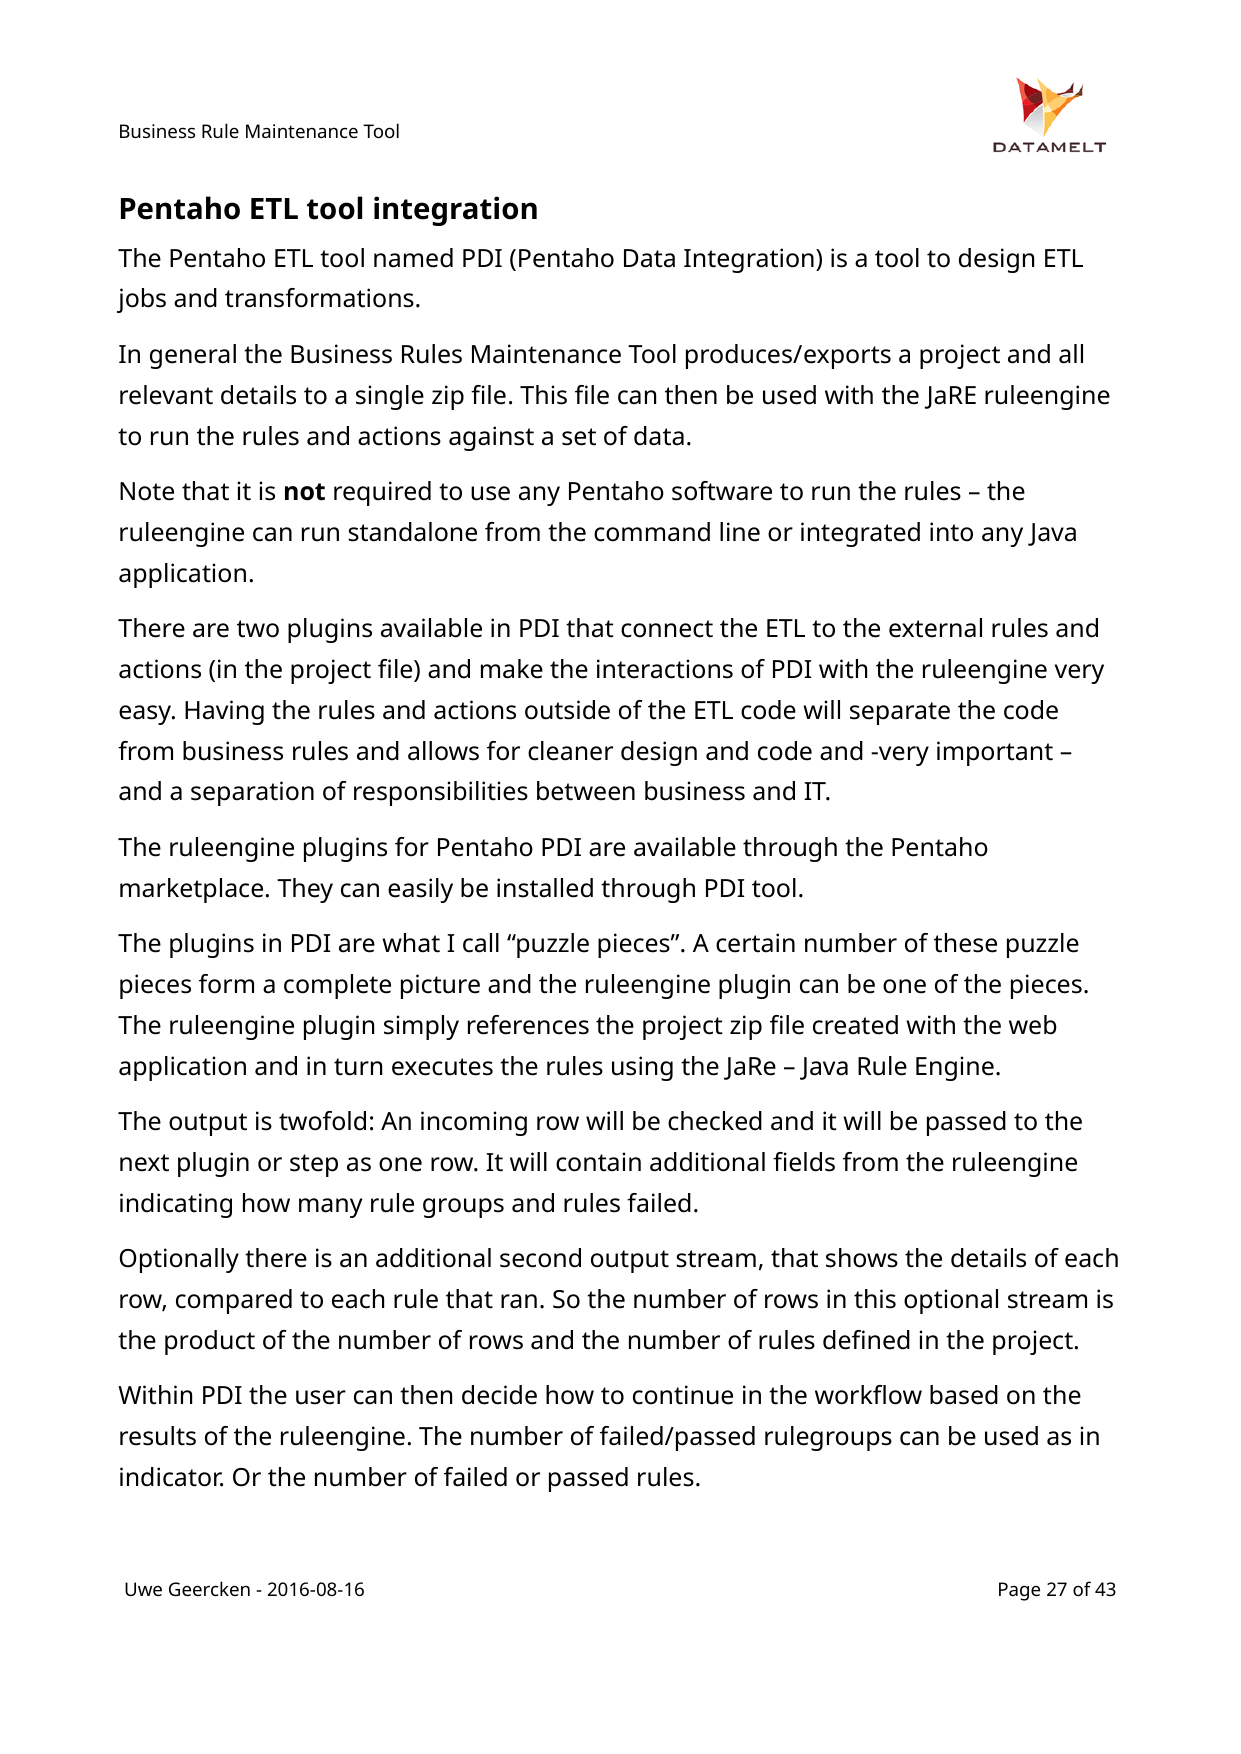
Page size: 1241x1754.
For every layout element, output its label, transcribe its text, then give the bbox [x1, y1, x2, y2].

text The plugins in PDI are what I call “puzzle pieces”. A certain number of these puzzle pieces form a complete picture and the ruleengine plugin can be one of the pieces. The ruleengine plugin simply references the project zip file created with the web application and in turn executes the rules using the JaRe – Java Rule Engine. [118, 926, 1122, 1082]
text The Pentaho ETL tool named PDI (Pentaho Data Integration) is a tool to design ETL jobs and transformations. [118, 240, 1122, 315]
text The output is twofold: An incoming row will be checked and it will be passed to the next plugin or step as one row. It will contain additional fields from the ruleengine indicating how many rule groups and rules failed. [118, 1104, 1122, 1219]
text Within PDI the user can then decide how to continue in the workflow based on the results of the ruleengine. The number of failed/passed rulegroups can be used as in indicator. Or the number of failed or passed rules. [118, 1378, 1122, 1493]
text There are two plugins available in PDI that connect the ETL to the external rules and actions (in the project file) and make the interactions of PDI with the ruleengine very easy. Having the rules and actions outside of the ETL code will separate the code from business rules and allows for cleaner design and code and -very important – and a separation of responsibilities between business and IT. [118, 611, 1122, 808]
text Note that it is not required to use any Pentaho software to run the rules – the ruleengine can run standalone from the command line or integrated into any Java application. [118, 474, 1122, 589]
text In general the Business Rules Maintenance Tool produces/exports a project and all relevant details to a single zip file. This file can then be used with the JaRE ruleengine to run the rules and actions against a set of data. [118, 337, 1122, 452]
text Optionally there is an additional second output stream, that shows the details of each row, compared to each rule that ran. So the number of rows in this optional stream is the product of the number of rows and the number of rules defined in the project. [118, 1241, 1122, 1356]
text The ruleengine plugins for Pentaho PDI are available through the Pentaho marketplace. They can easily be installed through PDI tool. [118, 829, 1122, 904]
subtitle Pentaho ETL tool integration [118, 188, 1122, 228]
picture [992, 69, 1107, 160]
